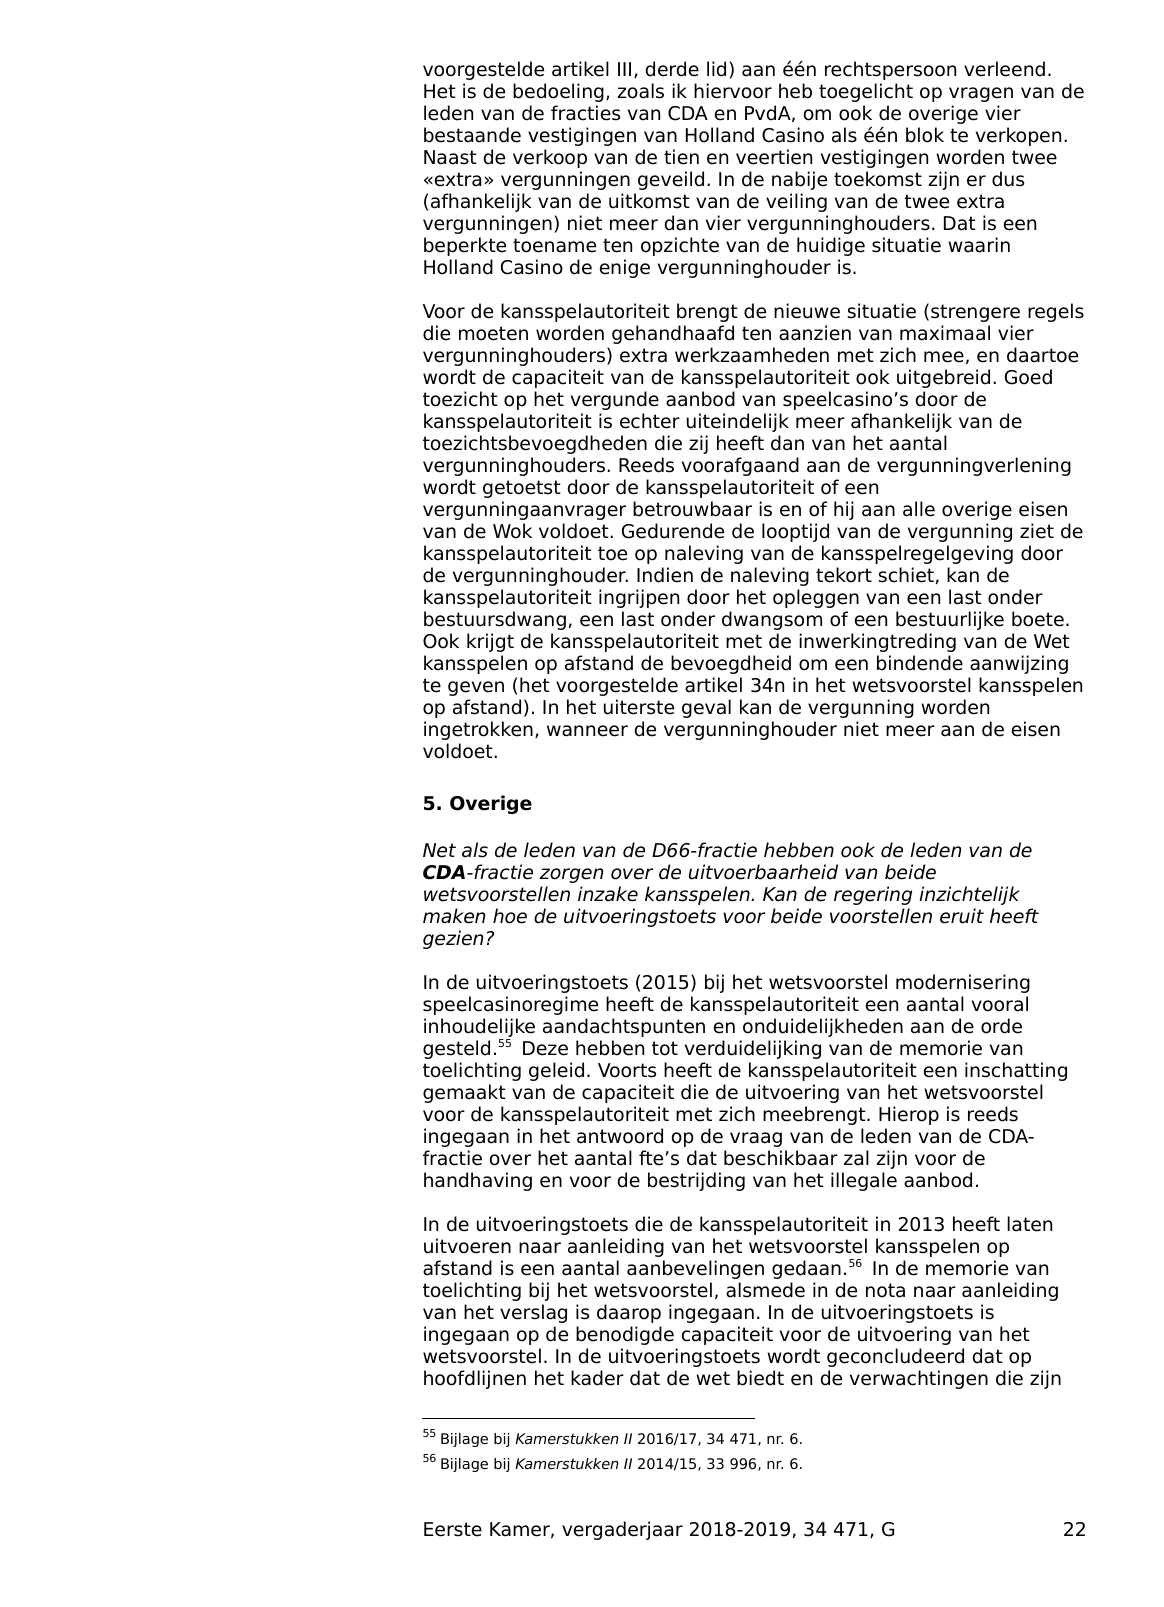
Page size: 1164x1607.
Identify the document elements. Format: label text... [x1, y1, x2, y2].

text voorgestelde artikel III, derde lid) aan één rechtspersoon verleend. Het is de bedoeling, zoals ik hiervoor heb toegelicht op vragen van de leden van de fracties van CDA en PvdA, om ook de overige vier bestaande vestigingen van Holland Casino als één blok te verkopen. Naast de verkoop van de tien en veertien vestigingen worden twee «extra» vergunningen geveild. In de nabije toekomst zijn er dus (afhankelijk van de uitkomst van de veiling van de twee extra vergunningen) niet meer dan vier vergunninghouders. Dat is een beperkte toename ten opzichte van de huidige situatie waarin Holland Casino de enige vergunninghouder is. [422, 59, 1087, 279]
text In de uitvoeringstoets (2015) bij het wetsvoorstel modernisering speelcasinoregime heeft de kansspelautoriteit een aantal vooral inhoudelijke aandachtspunten en onduidelijkheden aan de orde gesteld. Deze hebben tot verduidelijking van de memorie van toelichting geleid. Voorts heeft de kansspelautoriteit een inschatting gemaakt van de capaciteit die de uitvoering van het wetsvoorstel voor de kansspelautoriteit met zich meebrengt. Hierop is reeds ingegaan in het antwoord op de vraag van de leden van de CDA-fractie over het aantal fte’s dat beschikbaar zal zijn voor de handhaving en voor de bestrijding van het illegale aanbod. [422, 972, 1087, 1191]
text In de uitvoeringstoets die de kansspelautoriteit in 2013 heeft laten uitvoeren naar aanleiding van het wetsvoorstel kansspelen op afstand is een aantal aanbevelingen gedaan. In de memorie van toelichting bij het wetsvoorstel, alsmede in de nota naar aanleiding van het verslag is daarop ingegaan. In de uitvoeringstoets is ingegaan op de benodigde capaciteit voor de uitvoering van het wetsvoorstel. In de uitvoeringstoets wordt geconcludeerd dat op hoofdlijnen het kader dat de wet biedt en de verwachtingen die zijn [422, 1214, 1087, 1389]
subtitle 5. Overige [422, 793, 1087, 814]
text Bijlage bij Kamerstukken II 2016/17, 34 471, nr. 6. [422, 1427, 1087, 1449]
text Bijlage bij Kamerstukken II 2014/15, 33 996, nr. 6. [422, 1452, 1087, 1474]
text Voor de kansspelautoriteit brengt de nieuwe situatie (strengere regels die moeten worden gehandhaafd ten aanzien van maximaal vier vergunninghouders) extra werkzaamheden met zich mee, en daartoe wordt de capaciteit van de kansspelautoriteit ook uitgebreid. Goed toezicht op het vergunde aanbod van speelcasino’s door de kansspelautoriteit is echter uiteindelijk meer afhankelijk van de toezichtsbevoegdheden die zij heeft dan van het aantal vergunninghouders. Reeds voorafgaand aan de vergunningverlening wordt getoetst door de kansspelautoriteit of een vergunningaanvrager betrouwbaar is en of hij aan alle overige eisen van de Wok voldoet. Gedurende de looptijd van de vergunning ziet de kansspelautoriteit toe op naleving van de kansspelregelgeving door de vergunninghouder. Indien de naleving tekort schiet, kan de kansspelautoriteit ingrijpen door het opleggen van een last onder bestuursdwang, een last onder dwangsom of een bestuurlijke boete. Ook krijgt de kansspelautoriteit met de inwerkingtreding van de Wet kansspelen op afstand de bevoegdheid om een bindende aanwijzing te geven (het voorgestelde artikel 34n in het wetsvoorstel kansspelen op afstand). In het uiterste geval kan de vergunning worden ingetrokken, wanneer de vergunninghouder niet meer aan de eisen voldoet. [422, 301, 1087, 763]
text Net als de leden van de D66-fractie hebben ook de leden van de CDA-fractie zorgen over de uitvoerbaarheid van beide wetsvoorstellen inzake kansspelen. Kan de regering inzichtelijk maken hoe de uitvoeringstoets voor beide voorstellen eruit heeft gezien? [422, 839, 1087, 949]
